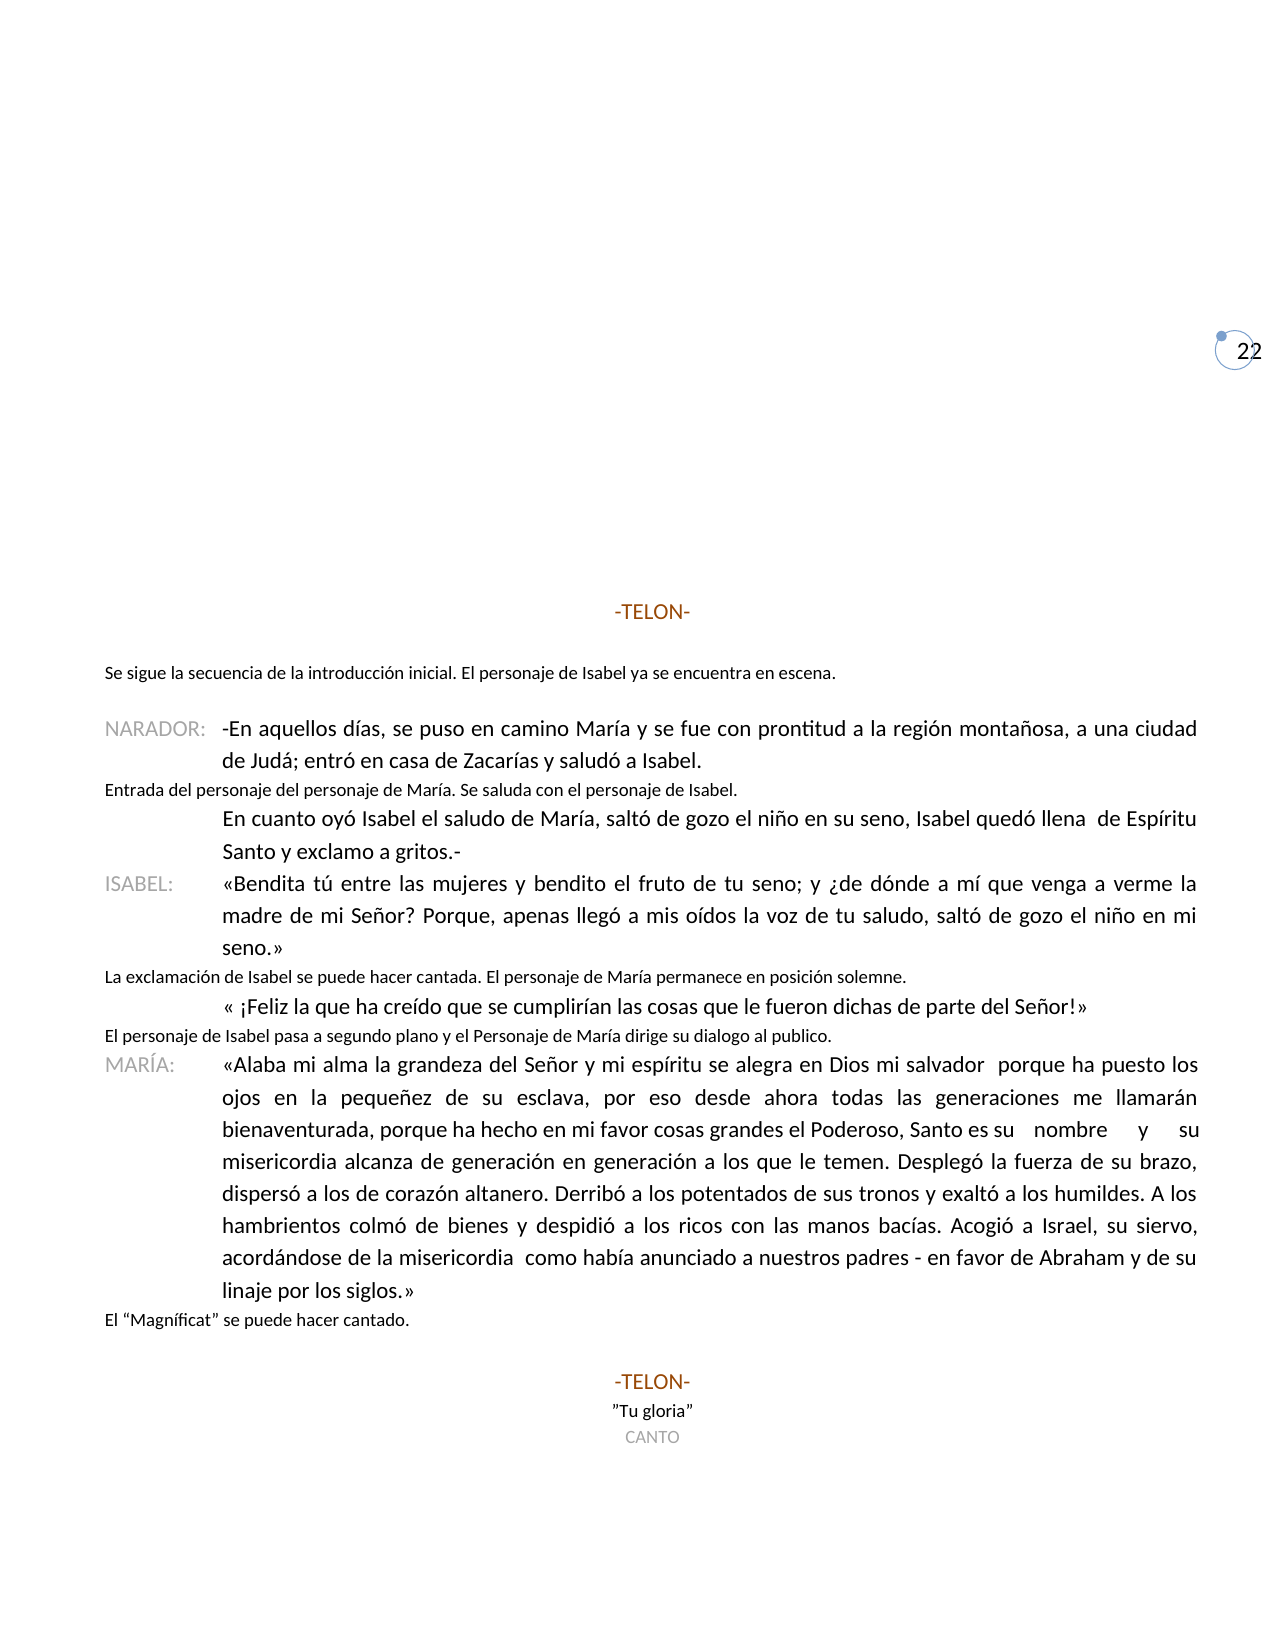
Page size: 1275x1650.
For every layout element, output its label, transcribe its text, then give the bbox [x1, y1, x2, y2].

text ”Tu gloria” [104, 1399, 1200, 1422]
text -TELON- [104, 1367, 1200, 1395]
text Entrada del personaje del personaje de María. Se saluda con el personaje de Isabel. [104, 778, 1200, 801]
text En cuanto oyó Isabel el saludo de María, saltó de gozo el niño en su seno, Isabel quedó llena de Espíritu Santo y exclamo a gritos.- [222, 804, 1200, 865]
text El personaje de Isabel pasa a segundo plano y el Personaje de María dirige su dialogo al publico. [104, 1024, 1200, 1047]
text La exclamación de Isabel se puede hacer cantada. El personaje de María permanece en posición solemne. [104, 966, 1200, 988]
text El “Magníficat” se puede hacer cantado. [104, 1308, 1200, 1331]
text « ¡Feliz la que ha creído que se cumplirían las cosas que le fueron dichas de parte del Señor!» [104, 992, 1200, 1020]
text ISABEL: «Bendita tú entre las mujeres y bendito el fruto de tu seno; y ¿de dónde a mí que venga a verme la madre de mi Señor? Porque, apenas llegó a mis oídos la voz de tu saludo, saltó de gozo el niño en mi seno.» [104, 869, 1200, 961]
text MARÍA: «Alaba mi alma la grandeza del Señor y mi espíritu se alegra en Dios mi salvador porque ha puesto los ojos en la pequeñez de su esclava, por eso desde ahora todas las generaciones me llamarán bienaventurada, porque ha hecho en mi favor cosas grandes el Poderoso, Santo es su nombre y su misericordia alcanza de generación en generación a los que le temen. Desplegó la fuerza de su brazo, dispersó a los de corazón altanero. Derribó a los potentados de sus tronos y exaltó a los humildes. A los hambrientos colmó de bienes y despidió a los ricos con las manos bacías. Acogió a Israel, su siervo, acordándose de la misericordia como había anunciado a nuestros padres - en favor de Abraham y de su linaje por los siglos.» [104, 1050, 1200, 1304]
text CANTO [104, 1425, 1200, 1448]
text -TELON- [104, 597, 1200, 625]
text NARADOR: -En aquellos días, se puso en camino María y se fue con prontitud a la región montañosa, a una ciudad de Judá; entró en casa de Zacarías y saludó a Isabel. [104, 714, 1200, 774]
text Se sigue la secuencia de la introducción inicial. El personaje de Isabel ya se encuentra en escena. [104, 661, 1200, 684]
